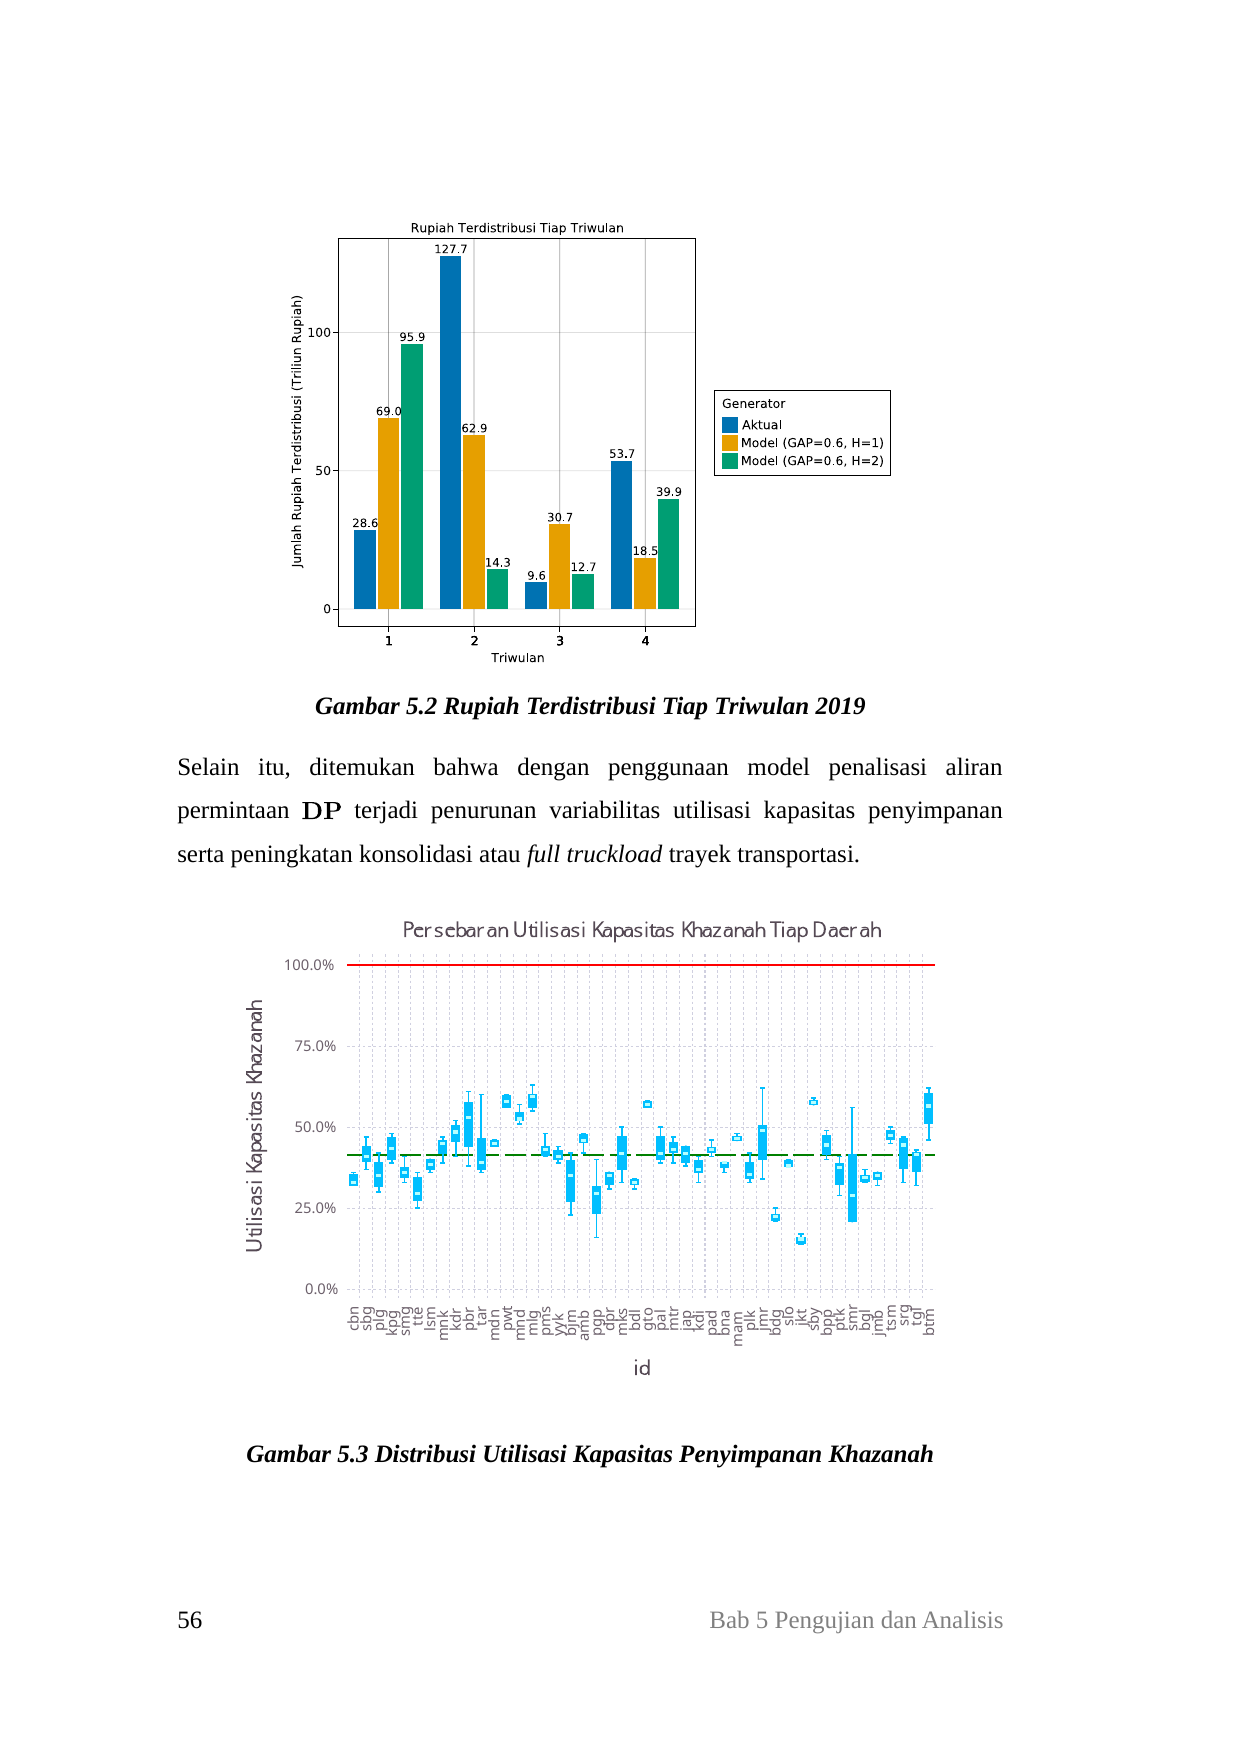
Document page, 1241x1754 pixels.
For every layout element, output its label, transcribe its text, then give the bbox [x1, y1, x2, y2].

text Gambar 5.2 Rupiah Terdistribusi Tiap Triwulan 2019 [277, 677, 903, 720]
text Gambar 5.3 Distribusi Utilisasi Kapasitas Penyimpanan Khazanah [218, 898, 962, 1468]
text [218, 886, 962, 898]
text Selain itu, ditemukan bahwa dengan penggunaan model penalisasi aliran permintaan terjadi penurunan variabilitas utilisasi kapasitas penyimpanan serta peningkatan konsolidasi atau full truckload trayek transportasi. [177, 177, 1003, 867]
